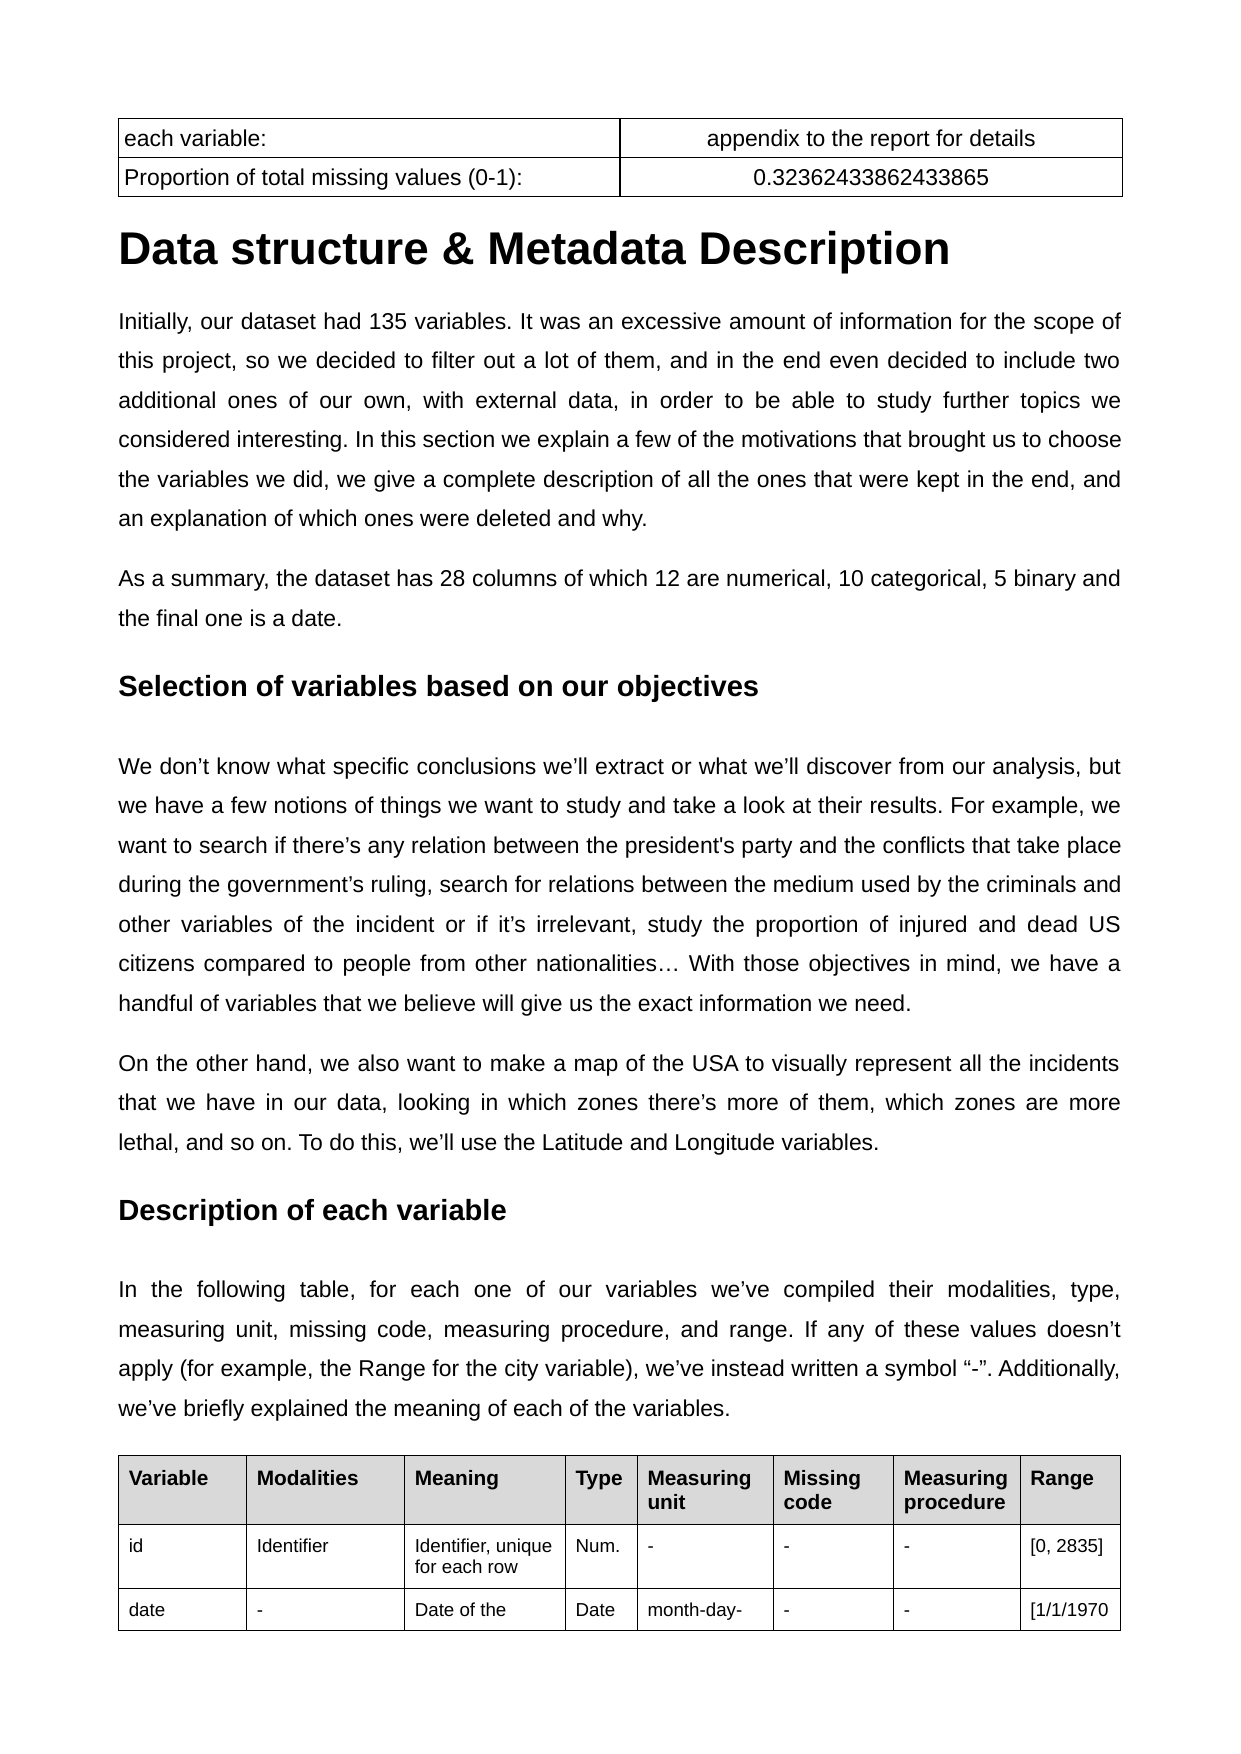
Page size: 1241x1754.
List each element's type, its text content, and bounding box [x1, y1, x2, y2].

table_cell Date of the [405, 1589, 565, 1630]
table_header Missing code [774, 1456, 893, 1524]
table_cell - [894, 1589, 1020, 1630]
subtitle Selection of variables based on our objectives [118, 669, 1122, 703]
table_cell month-day- [638, 1589, 773, 1630]
table_header Range [1021, 1456, 1120, 1524]
table_cell Proportion of total missing values (0-1): [119, 158, 619, 196]
table_header Meaning [405, 1456, 565, 1524]
table_cell - [638, 1525, 773, 1588]
table_header Type [566, 1456, 637, 1524]
table_cell each variable: [119, 119, 619, 157]
subtitle Description of each variable [118, 1193, 1122, 1227]
table_cell date [119, 1589, 246, 1630]
text On the other hand, we also want to make a map of the USA to visually represent all the incidents that we have in our data, looking in which zones there’s more of them, which zones are more lethal, and so on. To do this, we’ll use the Latitude and Longitude variables. [118, 1049, 1122, 1155]
table_cell Num. [566, 1525, 637, 1588]
text Initially, our dataset had 135 variables. It was an excessive amount of information for the scope of this project, so we decided to filter out a lot of them, and in the end even decided to include two additional ones of our own, with external data, in order to be able to study further topics we considered interesting. In this section we explain a few of the motivations that brought us to choose the variables we did, we give a complete description of all the ones that were kept in the end, and an explanation of which ones were deleted and why. [118, 308, 1122, 531]
table_header Measuring unit [638, 1456, 773, 1524]
table_cell id [119, 1525, 246, 1588]
text As a summary, the dataset has 28 columns of which 12 are numerical, 10 categorical, 5 binary and the final one is a date. [118, 565, 1122, 631]
text In the following table, for each one of our variables we’ve compiled their modalities, type, measuring unit, missing code, measuring procedure, and range. If any of these values doesn’t apply (for example, the Range for the city variable), we’ve instead written a symbol “-”. Additionally, we’ve briefly explained the meaning of each of the variables. [118, 1276, 1122, 1421]
table_cell - [774, 1525, 893, 1588]
table_cell Identifier [247, 1525, 404, 1588]
table_header Measuring procedure [894, 1456, 1020, 1524]
table_cell - [247, 1589, 404, 1630]
table_cell Date [566, 1589, 637, 1630]
text We don’t know what specific conclusions we’ll extract or what we’ll discover from our analysis, but we have a few notions of things we want to study and take a look at their results. For example, we want to search if there’s any relation between the president's party and the conflicts that take place during the government’s ruling, search for relations between the medium used by the criminals and other variables of the incident or if it’s irrelevant, study the proportion of injured and dead US citizens compared to people from other nationalities… With those objectives in mind, we have a handful of variables that we believe will give us the exact information we need. [118, 753, 1122, 1016]
table_cell - [894, 1525, 1020, 1588]
table_header Modalities [247, 1456, 404, 1524]
table_cell 0.32362433862433865 [621, 158, 1122, 196]
table_cell appendix to the report for details [621, 119, 1122, 157]
table_cell Identifier, unique for each row [405, 1525, 565, 1588]
subtitle Data structure & Metadata Description [118, 222, 1122, 274]
table_header Variable [119, 1456, 246, 1524]
table_cell [0, 2835] [1021, 1525, 1120, 1588]
table_cell [1/1/1970 [1021, 1589, 1120, 1630]
table_cell - [774, 1589, 893, 1630]
